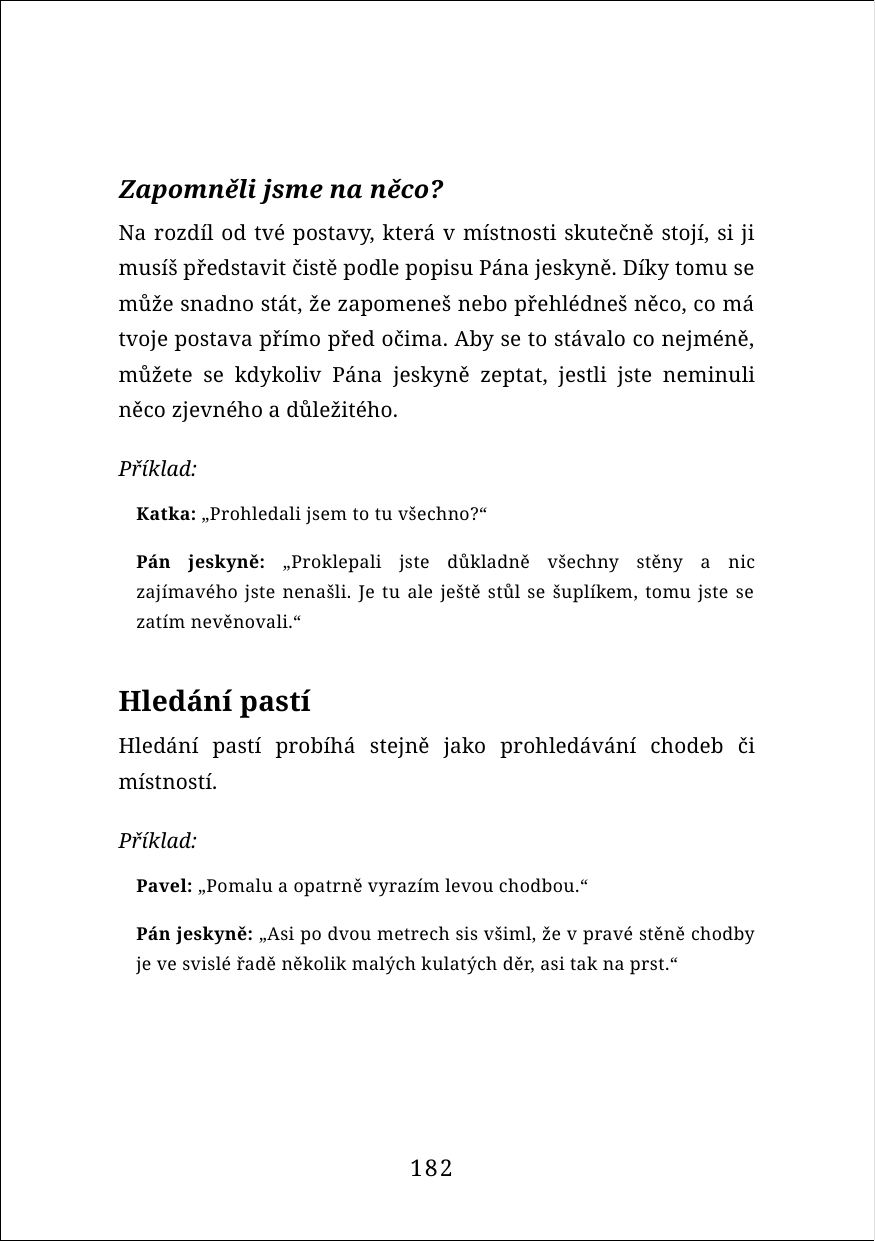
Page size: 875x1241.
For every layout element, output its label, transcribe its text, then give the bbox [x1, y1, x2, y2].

text Příklad: [118, 826, 756, 855]
subtitle Zapomněli jsme na něco? [118, 172, 756, 206]
text Pavel: „Pomalu a opatrně vyrazím levou chodbou.“ [136, 874, 756, 898]
subtitle Hledání pastí [118, 682, 756, 720]
text Příklad: [118, 454, 756, 483]
text Hledání pastí probíhá stejně jako prohledávání chodeb či místností. [118, 732, 756, 796]
text Pán jeskyně: „Asi po dvou metrech sis všiml, že v pravé stěně chodby je ve svislé řadě několik malých kulatých děr, asi tak na prst.“ [136, 922, 756, 976]
text Katka: „Prohledali jsem to tu všechno?“ [136, 502, 756, 526]
text Pán jeskyně: „Proklepali jste důkladně všechny stěny a nic zajímavého jste nenašli. Je tu ale ještě stůl se šuplíkem, tomu jste se zatím nevěnovali.“ [136, 549, 756, 634]
text Na rozdíl od tvé postavy, která v místnosti skutečně stojí, si ji musíš představit čistě podle popisu Pána jeskyně. Díky tomu se může snadno stát, že zapomeneš nebo přehlédneš něco, co má tvoje postava přímo před očima. Aby se to stávalo co nejméně, můžete se kdykoliv Pána jeskyně zeptat, jestli jste neminuli něco zjevného a důležitého. [118, 218, 756, 424]
